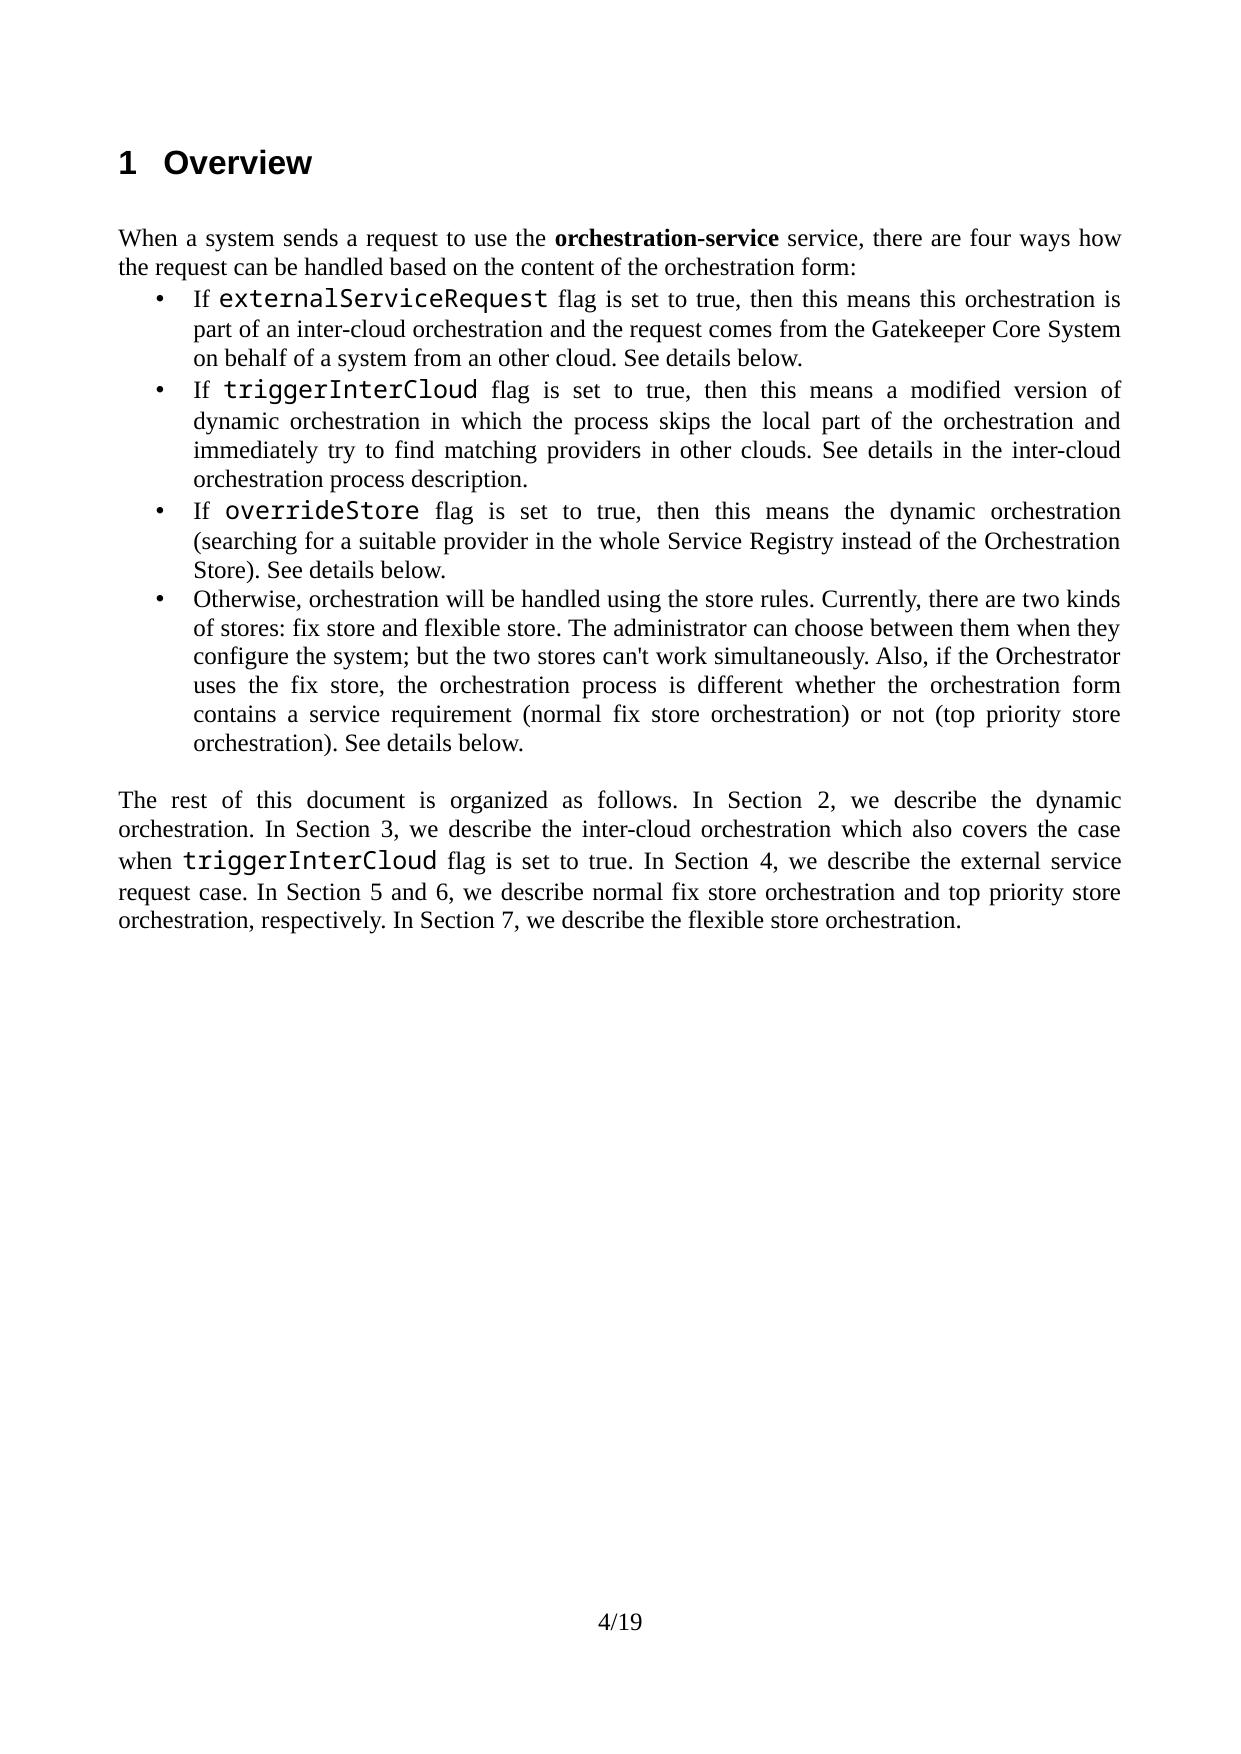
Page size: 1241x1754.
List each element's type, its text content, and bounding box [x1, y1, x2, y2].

list If externalServiceRequest flag is set to true, then this means this orchestration is part of an inter-cloud orchestration and the request comes from the Gatekeeper Core System on behalf of a system from an other cloud. See details below. [156, 281, 1122, 372]
list If triggerInterCloud flag is set to true, then this means a modified version of dynamic orchestration in which the process skips the local part of the orchestration and immediately try to find matching providers in other clouds. See details in the inter-cloud orchestration process description. [156, 372, 1122, 492]
list If overrideStore flag is set to true, then this means the dynamic orchestration (searching for a suitable provider in the whole Service Registry instead of the Orchestration Store). See details below. [156, 492, 1122, 584]
text When a system sends a request to use the orchestration-service service, there are four ways how the request can be handled based on the content of the orchestration form: [118, 223, 1122, 281]
text The rest of this document is organized as follows. In Section 2, we describe the dynamic orchestration. In Section 3, we describe the inter-cloud orchestration which also covers the case when triggerInterCloud flag is set to true. In Section 4, we describe the external service request case. In Section 5 and 6, we describe normal fix store orchestration and top priority store orchestration, respectively. In Section 7, we describe the flexible store orchestration. [118, 785, 1122, 934]
subtitle Overview [118, 143, 1122, 182]
list Otherwise, orchestration will be handled using the store rules. Currently, there are two kinds of stores: fix store and flexible store. The administrator can choose between them when they configure the system; but the two stores can't work simultaneously. Also, if the Orchestrator uses the fix store, the orchestration process is different whether the orchestration form contains a service requirement (normal fix store orchestration) or not (top priority store orchestration). See details below. [156, 584, 1122, 756]
